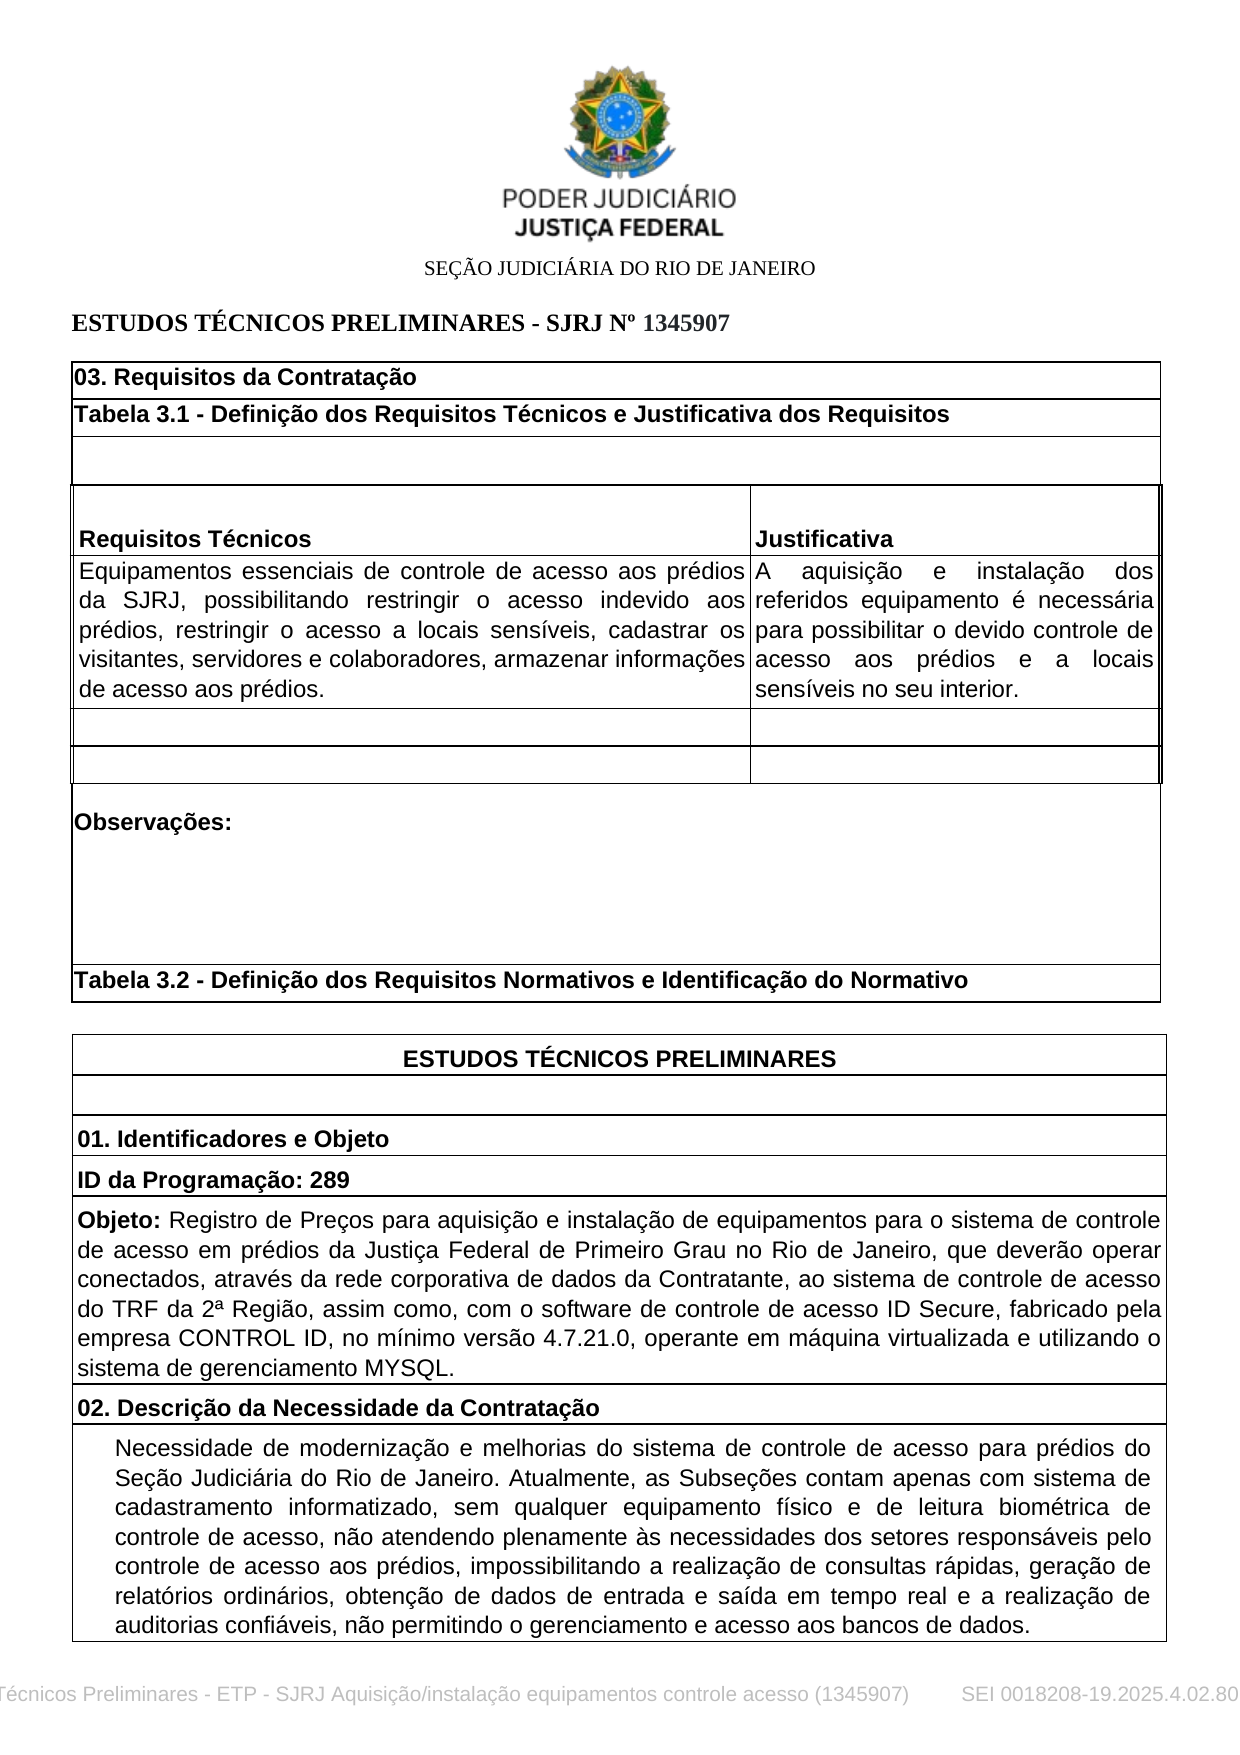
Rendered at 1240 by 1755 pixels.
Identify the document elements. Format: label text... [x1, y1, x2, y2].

table_header Requisitos Técnicos [75, 516, 750, 555]
subtitle ESTUDOS TÉCNICOS PRELIMINARES - SJRJ Nº 1345907 [71, 308, 1167, 337]
table_cell [751, 486, 1158, 516]
table_cell [751, 709, 1158, 745]
table_cell [74, 709, 750, 745]
table_cell Tabela 3.2 - Definição dos Requisitos Normativos e Identificação do Normativo [73, 965, 1160, 1001]
table_cell [74, 486, 750, 555]
table_header ESTUDOS TÉCNICOS PRELIMINARES [73, 1035, 1166, 1074]
table_cell A aquisição e instalação dos referidos equipamento é necessária para possibilitar o devido controle de acesso aos prédios e a locais sensíveis no seu interior. [751, 556, 1158, 707]
text SEÇÃO JUDICIÁRIA DO RIO DE JANEIRO [84, 103, 1155, 280]
table_cell Objeto: Registro de Preços para aquisição e instalação de equipamentos para o sistema de controle de acesso em prédios da Justiça Federal de Primeiro Grau no Rio de Janeiro, que deverão operar conectados, através da rede corporativa de dados da Contratante, ao sistema de controle de acesso do TRF da 2ª Região, assim como, com o software de controle de acesso ID Secure, fabricado pela empresa CONTROL ID, no mínimo versão 4.7.21.0, operante em máquina virtualizada e utilizando o sistema de gerenciamento MYSQL. [73, 1197, 1166, 1383]
table_cell [73, 437, 1160, 484]
table_cell ID da Programação: 289 [73, 1156, 1166, 1195]
table_cell [74, 747, 750, 782]
table_header Justificativa [751, 516, 1158, 555]
table_cell 02. Descrição da Necessidade da Contratação [73, 1385, 1166, 1423]
table_cell Observações: [73, 784, 1160, 964]
table_header 03. Requisitos da Contratação [73, 363, 1160, 398]
table_cell Necessidade de modernização e melhorias do sistema de controle de acesso para prédios do Seção Judiciária do Rio de Janeiro. Atualmente, as Subseções contam apenas com sistema de cadastramento informatizado, sem qualquer equipamento físico e de leitura biométrica de controle de acesso, não atendendo plenamente às necessidades dos setores responsáveis pelo controle de acesso aos prédios, impossibilitando a realização de consultas rápidas, geração de relatórios ordinários, obtenção de dados de entrada e saída em tempo real e a realização de auditorias confiáveis, não permitindo o gerenciamento e acesso aos bancos de dados. [73, 1425, 1166, 1641]
table_cell Equipamentos essenciais de controle de acesso aos prédios da SJRJ, possibilitando restringir o acesso indevido aos prédios, restringir o acesso a locais sensíveis, cadastrar os visitantes, servidores e colaboradores, armazenar informações de acesso aos prédios. [74, 556, 750, 707]
table_cell [73, 1076, 1166, 1114]
table_cell Tabela 3.1 - Definição dos Requisitos Técnicos e Justificativa dos Requisitos [73, 400, 1160, 436]
table_cell 01. Identificadores e Objeto [73, 1116, 1166, 1155]
table_cell [751, 747, 1158, 782]
